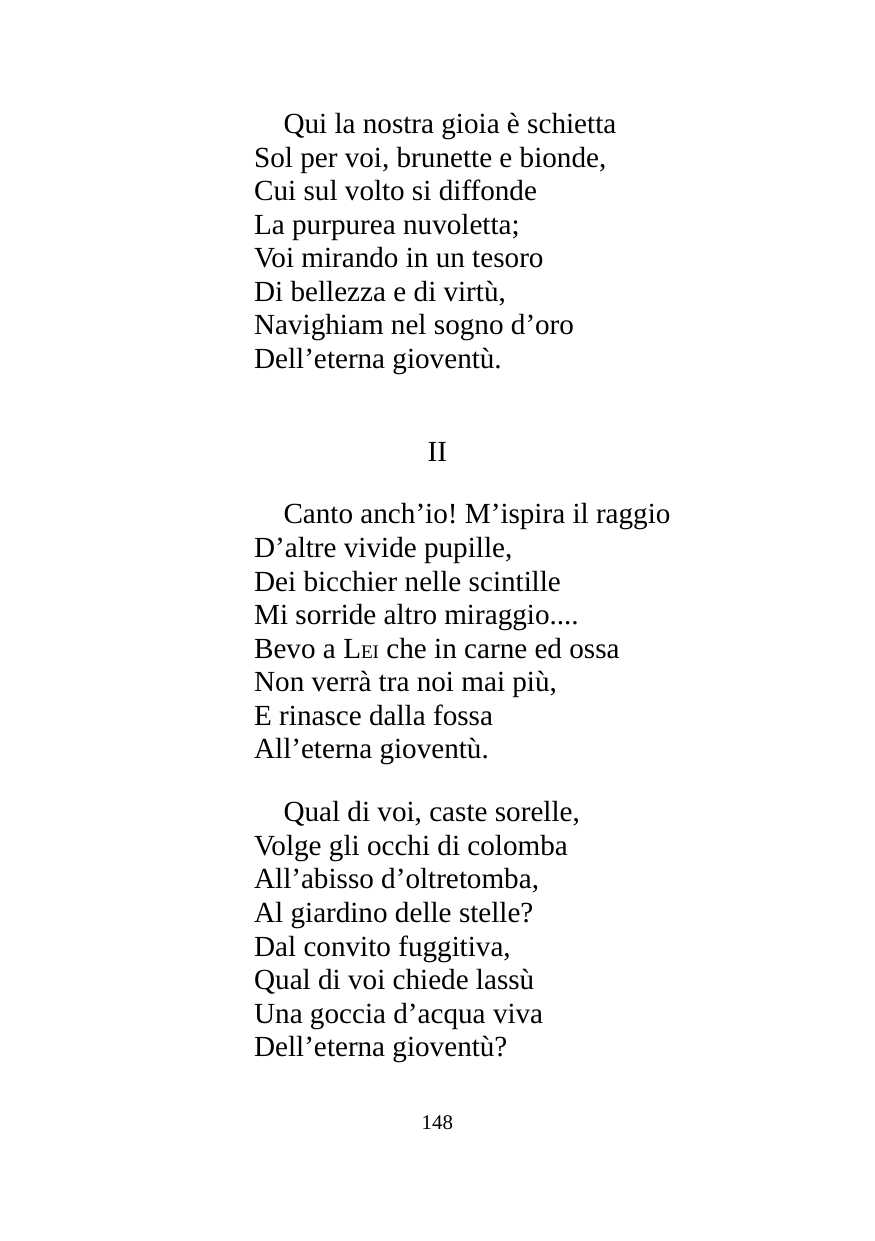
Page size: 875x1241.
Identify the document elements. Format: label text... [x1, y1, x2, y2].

text Qual di voi, caste sorelle, [254, 794, 768, 828]
text All’abisso d’oltretomba, [254, 862, 768, 895]
text Sol per voi, brunette e bionde, [254, 140, 768, 173]
text D’altre vivide pupille, [254, 530, 768, 564]
text Dal convito fuggitiva, [254, 929, 768, 962]
text Una goccia d’acqua viva [254, 996, 768, 1029]
text E rinasce dalla fossa [254, 698, 768, 731]
text Di bellezza e di virtù, [254, 274, 768, 307]
text Mi sorride altro miraggio.... [254, 597, 768, 631]
text Non verrà tra noi mai più, [254, 664, 768, 698]
text Navighiam nel sogno d’oro [254, 307, 768, 341]
text Qual di voi chiede lassù [254, 962, 768, 996]
text Al giardino delle stelle? [254, 895, 768, 929]
text Qui la nostra gioia è schietta [254, 106, 768, 140]
text La purpurea nuvoletta; [254, 207, 768, 240]
text Cui sul volto si diffonde [254, 173, 768, 207]
text Volge gli occhi di colomba [254, 828, 768, 862]
text Bevo a Lei che in carne ed ossa [254, 631, 768, 664]
text Dei bicchier nelle scintille [254, 564, 768, 597]
text Dell’eterna gioventù? [254, 1029, 768, 1063]
text Canto anch’io! M’ispira il raggio [254, 497, 768, 530]
subtitle II [106, 434, 768, 467]
text Voi mirando in un tesoro [254, 240, 768, 274]
text All’eterna gioventù. [254, 731, 768, 765]
text Dell’eterna gioventù. [254, 341, 768, 374]
